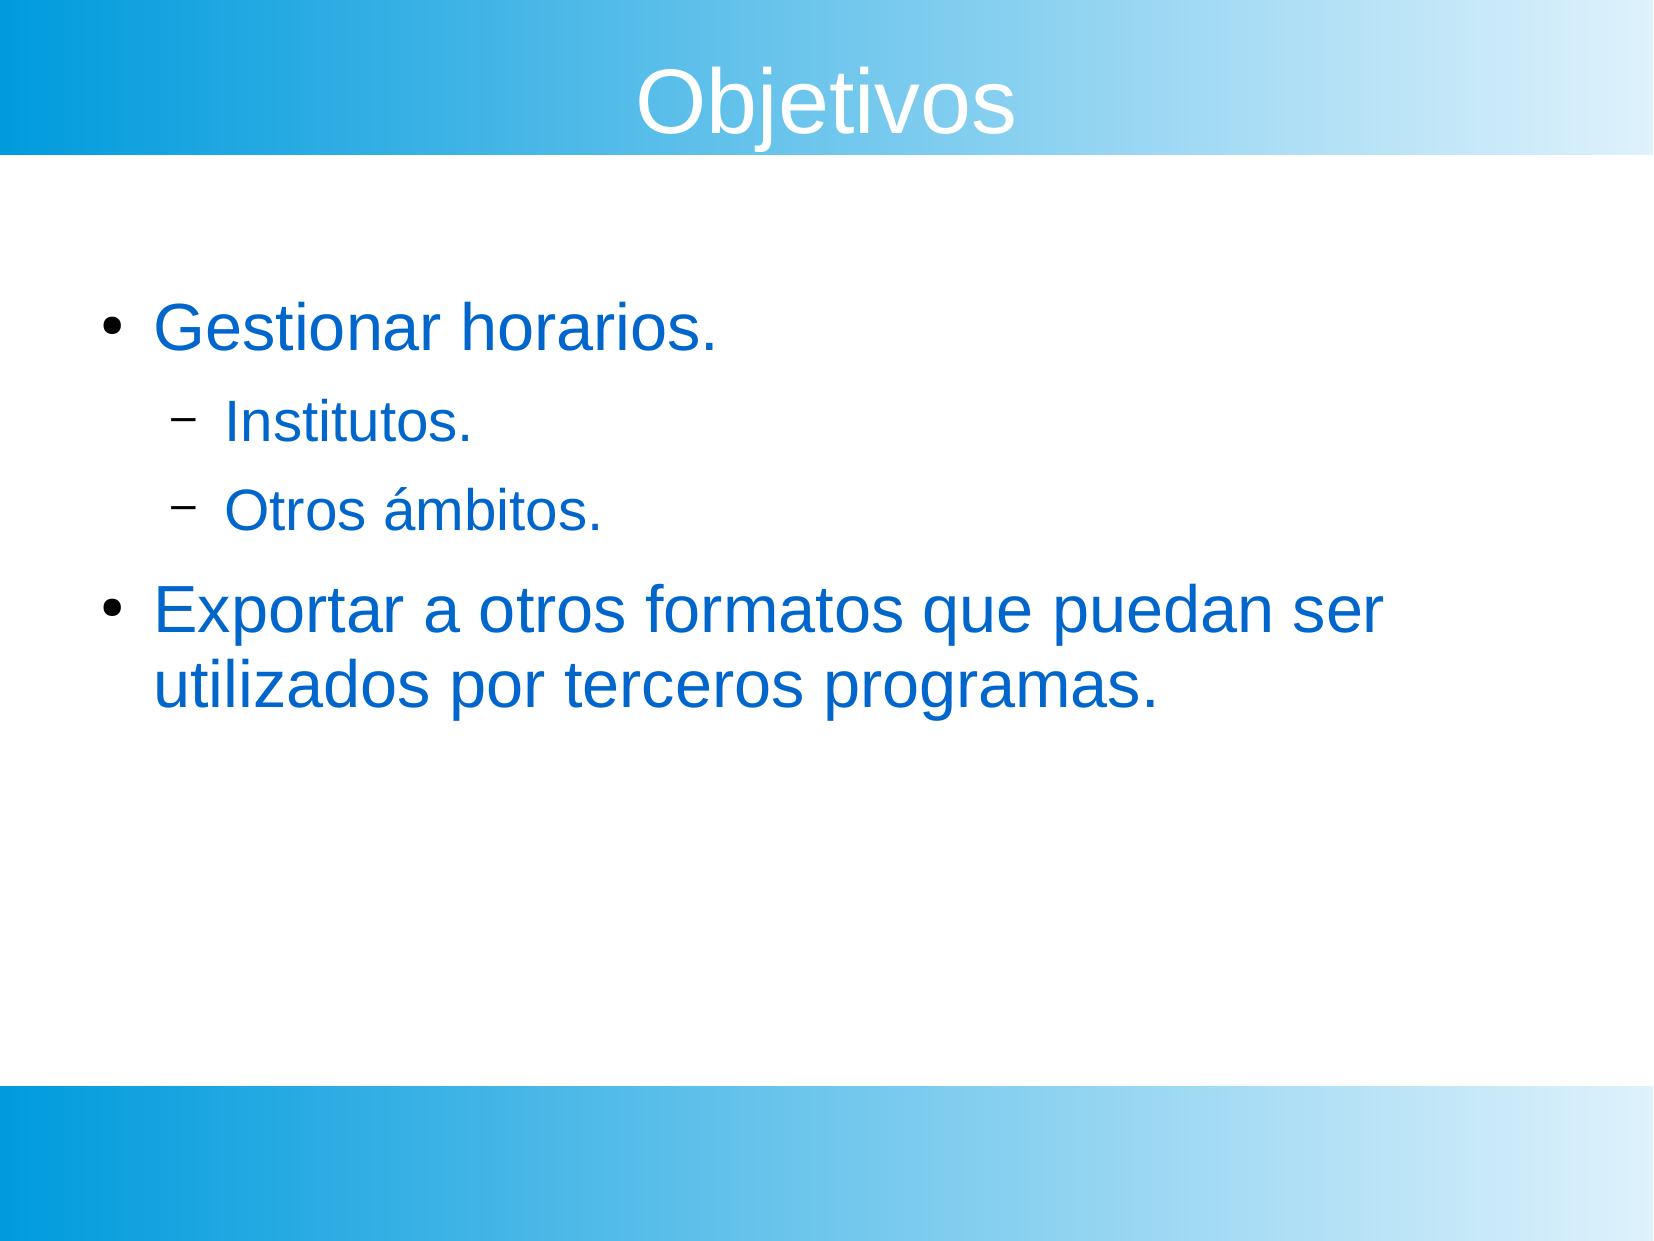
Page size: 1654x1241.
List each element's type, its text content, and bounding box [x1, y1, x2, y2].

list Gestionar horarios. Institutos. Otros ámbitos. Exportar a otros formatos que puedan ser utilizados por terceros programas. [82, 290, 1571, 1010]
title Objetivos [82, 49, 1571, 155]
